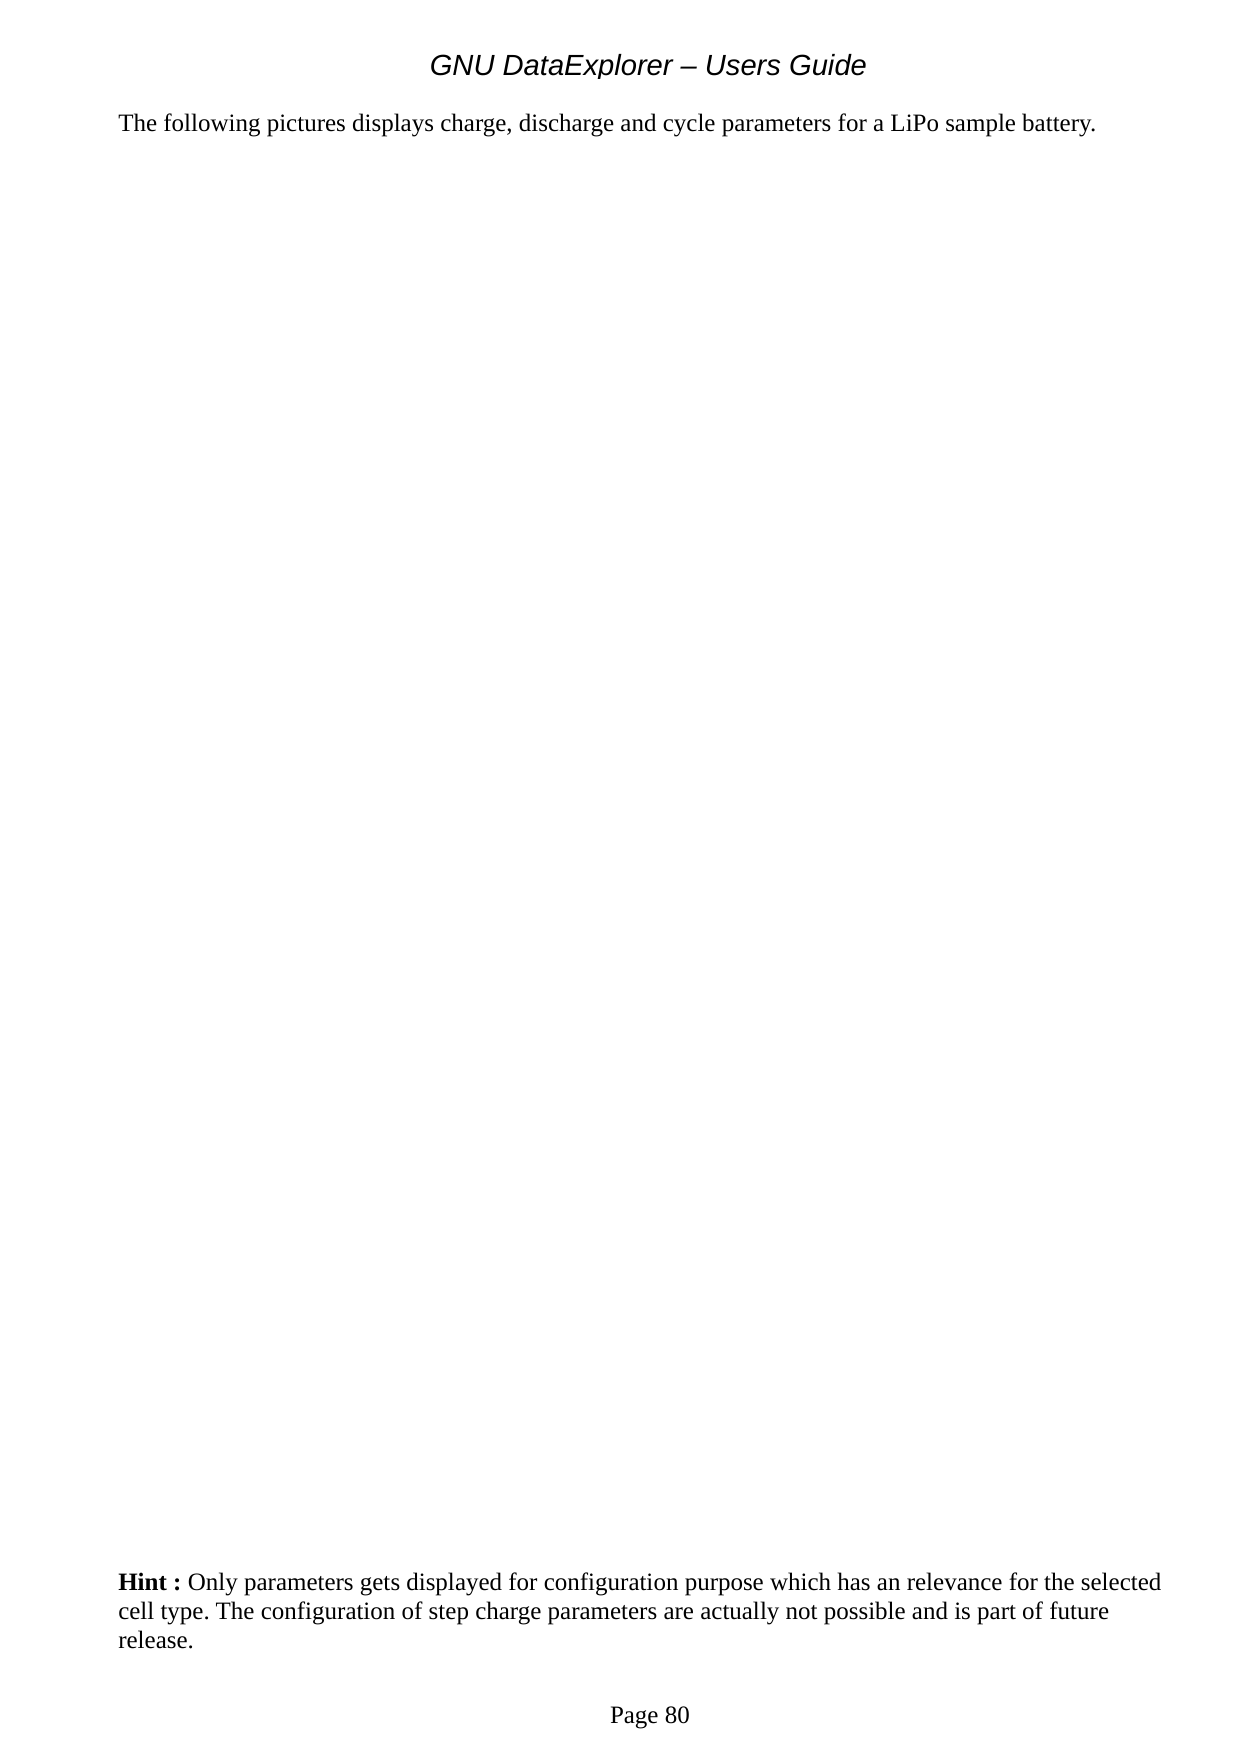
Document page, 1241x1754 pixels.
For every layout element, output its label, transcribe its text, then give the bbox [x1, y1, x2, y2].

text Hint : Only parameters gets displayed for configuration purpose which has an relevance for the selected cell type. The configuration of step charge parameters are actually not possible and is part of future release. [118, 1567, 1181, 1654]
text The following pictures displays charge, discharge and cycle parameters for a LiPo sample battery. [118, 108, 1181, 137]
